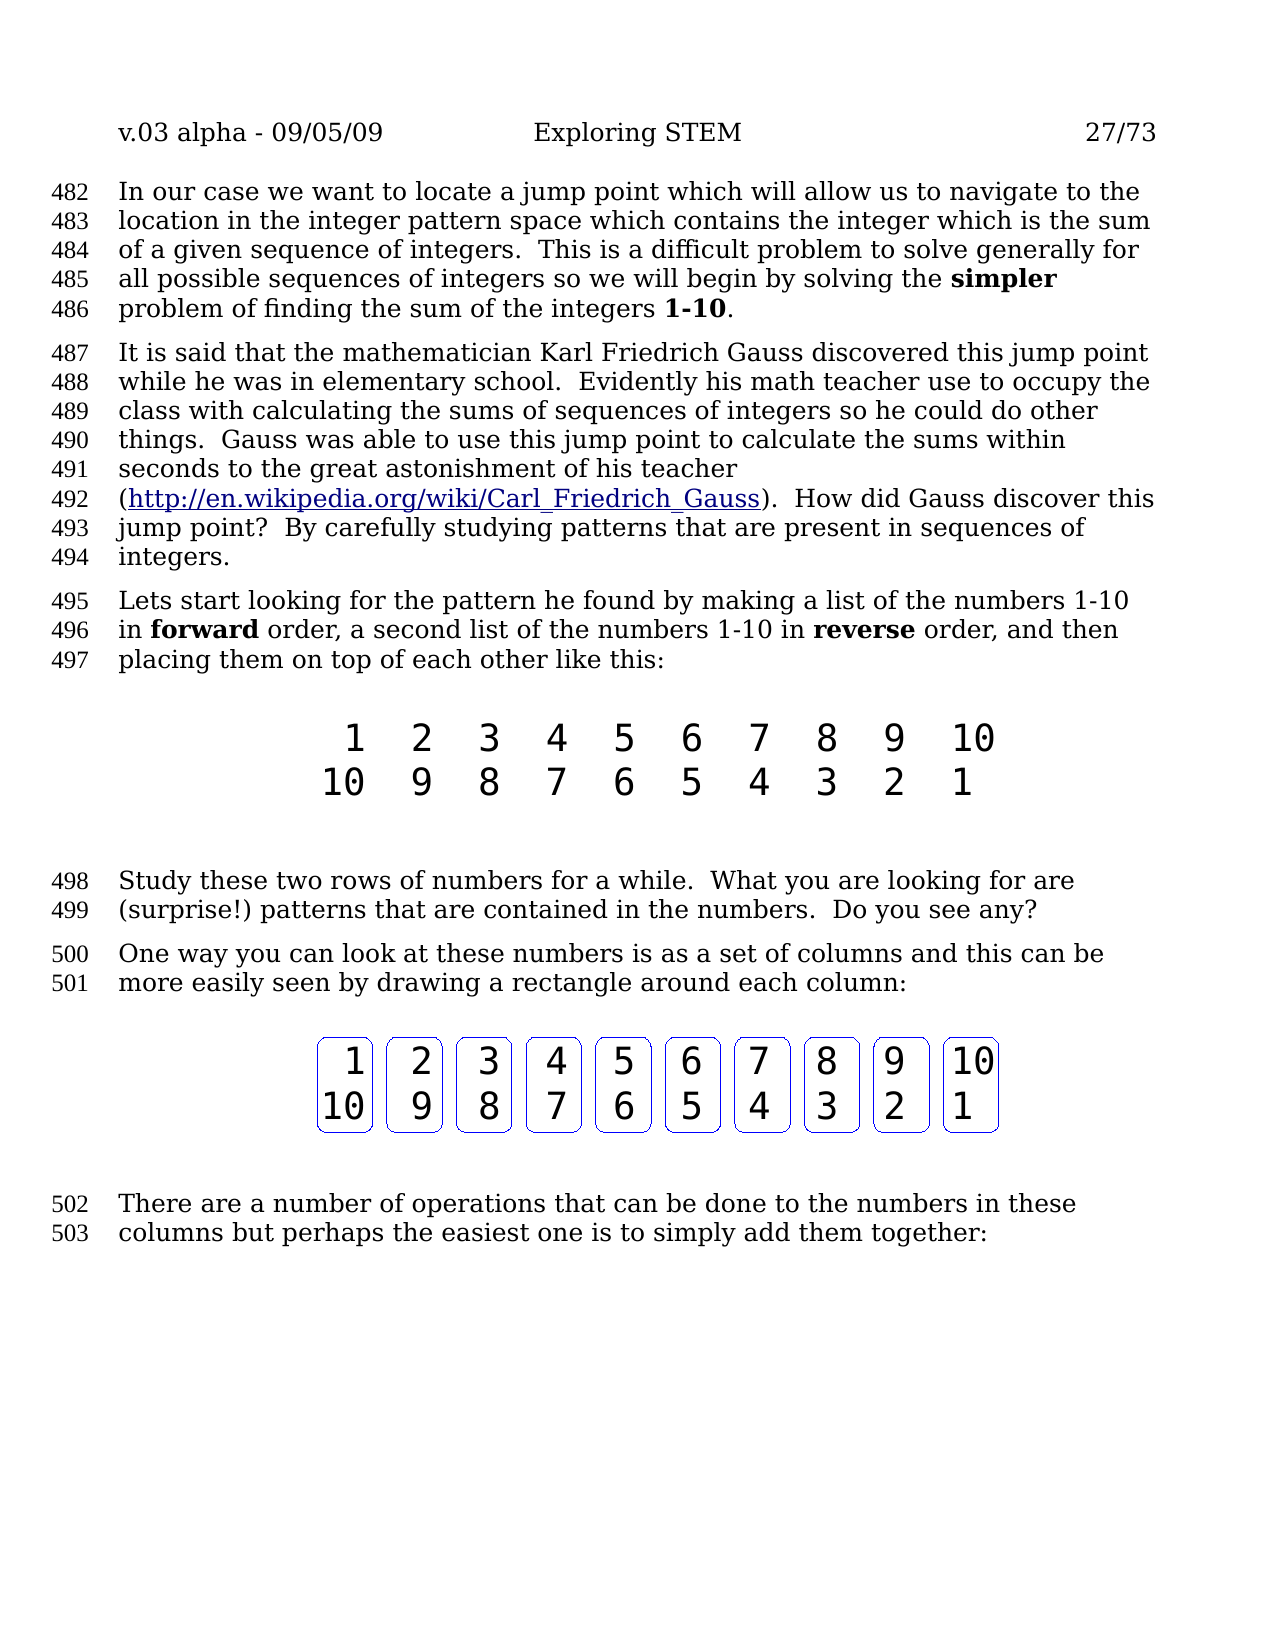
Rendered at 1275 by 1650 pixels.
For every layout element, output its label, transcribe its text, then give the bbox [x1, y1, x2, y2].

text It is said that the mathematician Karl Friedrich Gauss discovered this jump point while he was in elementary school. Evidently his math teacher use to occupy the class with calculating the sums of sequences of integers so he could do other things. Gauss was able to use this jump point to calculate the sums within seconds to the great astonishment of his teacher (http://en.wikipedia.org/wiki/Carl_Friedrich_Gauss). How did Gauss discover this jump point? By carefully studying patterns that are present in sequences of integers. [118, 338, 1157, 571]
text Study these two rows of numbers for a while. What you are looking for are (surprise!) patterns that are contained in the numbers. Do you see any? [118, 866, 1157, 924]
text One way you can look at these numbers is as a set of columns and this can be more easily seen by drawing a rectangle around each column: [118, 939, 1157, 997]
text Lets start looking for the pattern he found by making a list of the numbers 1-10 in forward order, a second list of the numbers 1-10 in reverse order, and then placing them on top of each other like this: [118, 586, 1157, 674]
text In our case we want to locate a jump point which will allow us to navigate to the location in the integer pattern space which contains the integer which is the sum of a given sequence of integers. This is a difficult problem to solve generally for all possible sequences of integers so we will begin by solving the simpler problem of finding the sum of the integers 1-10. [118, 177, 1157, 323]
text There are a number of operations that can be done to the numbers in these columns but perhaps the easiest one is to simply add them together: [118, 1189, 1157, 1247]
